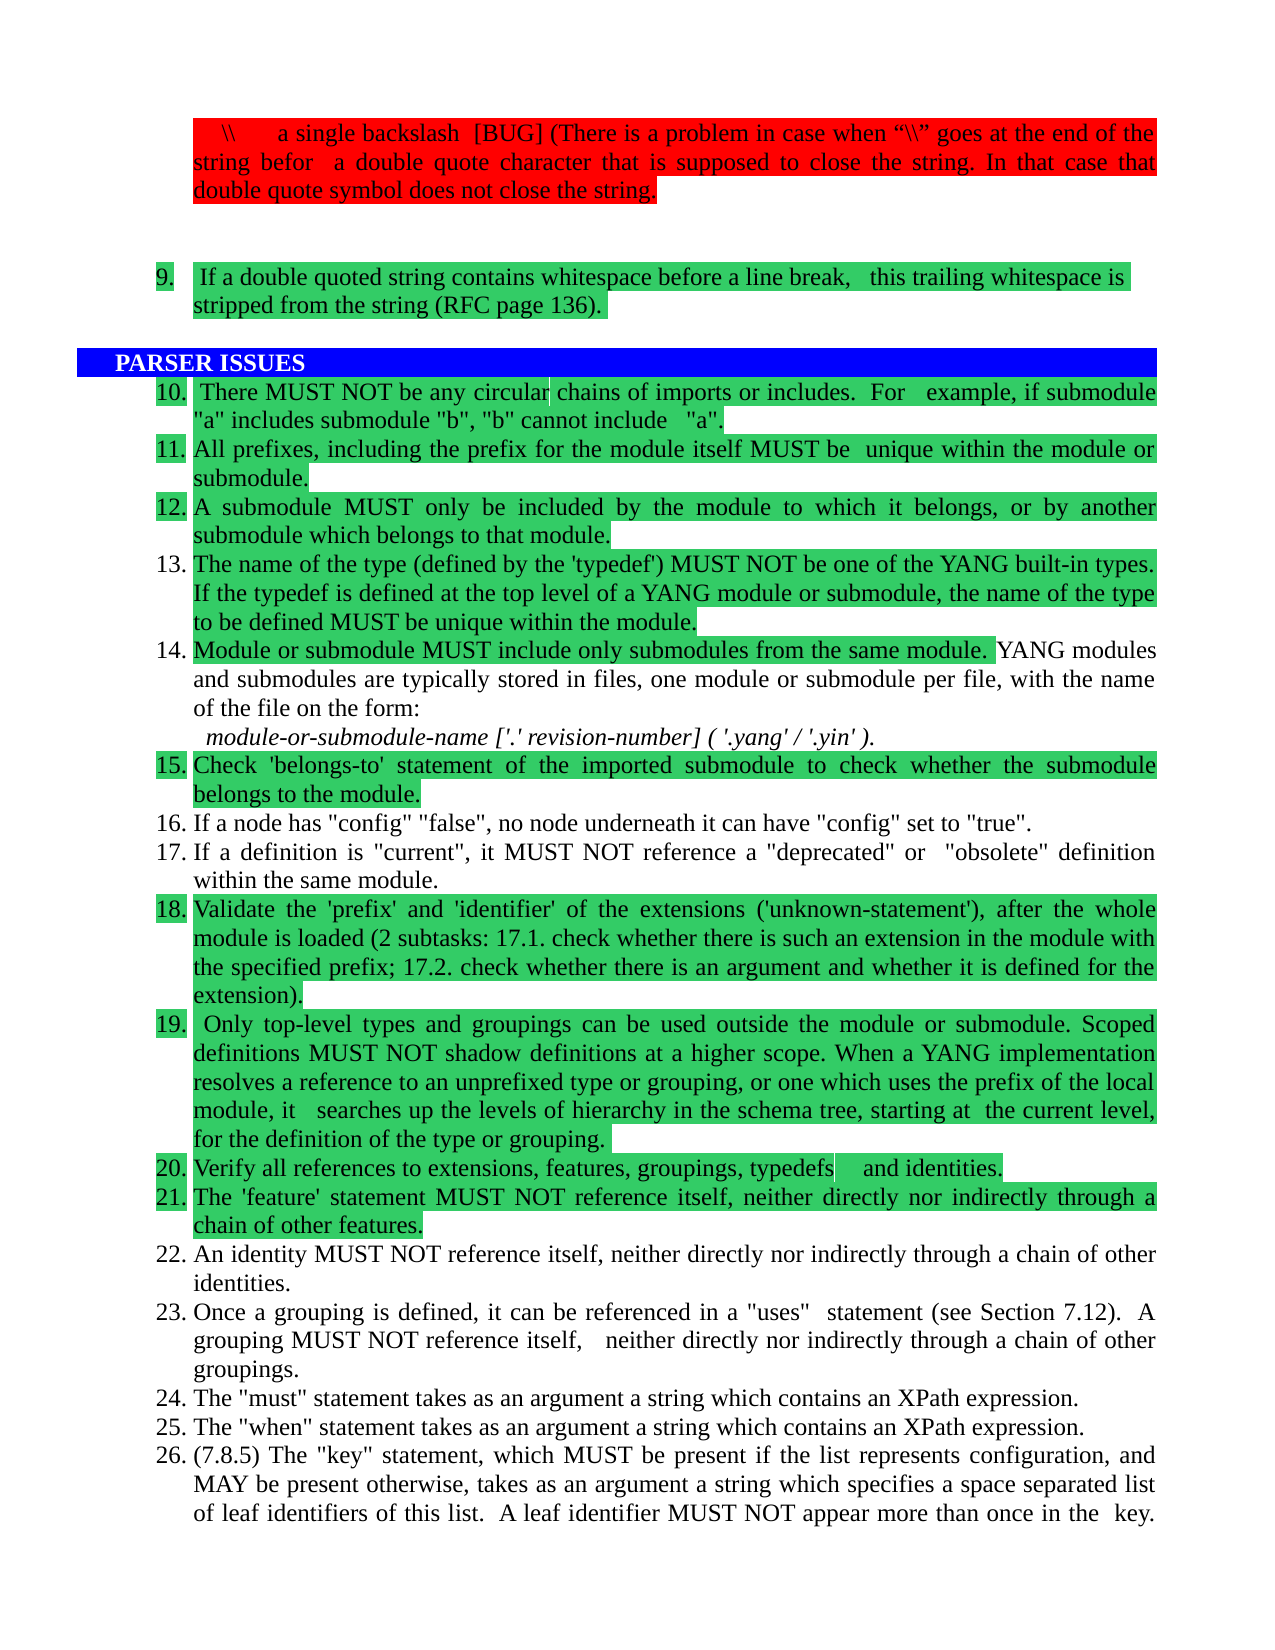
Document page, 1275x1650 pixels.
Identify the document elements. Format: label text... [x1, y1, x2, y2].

list Module or submodule MUST include only submodules from the same module. YANG modules and submodules are typically stored in files, one module or submodule per file, with the name of the file on the form: [156, 636, 1157, 722]
list (7.8.5) The "key" statement, which MUST be present if the list represents configuration, and MAY be present otherwise, takes as an argument a string which specifies a space separated list of leaf identifiers of this list. A leaf identifier MUST NOT appear more than once in the key. [156, 1441, 1157, 1527]
list Once a grouping is defined, it can be referenced in a "uses" statement (see Section 7.12). A grouping MUST NOT reference itself, neither directly nor indirectly through a chain of other groupings. [156, 1297, 1157, 1383]
list Validate the 'prefix' and 'identifier' of the extensions ('unknown-statement'), after the whole module is loaded (2 subtasks: 17.1. check whether there is such an extension in the module with the specified prefix; 17.2. check whether there is an argument and whether it is defined for the extension). [156, 894, 1157, 1009]
list The "must" statement takes as an argument a string which contains an XPath expression. [156, 1383, 1157, 1412]
list module-or-submodule-name ['.' revision-number] ( '.yang' / '.yin' ). [156, 722, 1157, 751]
list \\ a single backslash [BUG] (There is a problem in case when “\\” goes at the end of the string befor a double quote character that is supposed to close the string. In that case that double quote symbol does not close the string. [156, 118, 1157, 204]
list All prefixes, including the prefix for the module itself MUST be unique within the module or submodule. [156, 434, 1157, 492]
list There MUST NOT be any circular chains of imports or includes. For example, if submodule "a" includes submodule "b", "b" cannot include "a". [156, 377, 1157, 434]
list If a double quoted string contains whitespace before a line break, this trailing whitespace is stripped from the string (RFC page 136). [156, 262, 1157, 319]
list Verify all references to extensions, features, groupings, typedefs and identities. [156, 1153, 1157, 1182]
list The name of the type (defined by the 'typedef') MUST NOT be one of the YANG built-in types. If the typedef is defined at the top level of a YANG module or submodule, the name of the type to be defined MUST be unique within the module. [156, 549, 1157, 636]
list If a definition is "current", it MUST NOT reference a "deprecated" or "obsolete" definition within the same module. [156, 837, 1157, 894]
list A submodule MUST only be included by the module to which it belongs, or by another submodule which belongs to that module. [156, 492, 1157, 549]
list The "when" statement takes as an argument a string which contains an XPath expression. [156, 1412, 1157, 1441]
list If a node has "config" "false", no node underneath it can have "config" set to "true". [156, 808, 1157, 837]
list The 'feature' statement MUST NOT reference itself, neither directly nor indirectly through a chain of other features. [156, 1182, 1157, 1239]
list PARSER ISSUES [77, 348, 1157, 377]
list Check 'belongs-to' statement of the imported submodule to check whether the submodule belongs to the module. [156, 751, 1157, 808]
list An identity MUST NOT reference itself, neither directly nor indirectly through a chain of other identities. [156, 1239, 1157, 1297]
list Only top-level types and groupings can be used outside the module or submodule. Scoped definitions MUST NOT shadow definitions at a higher scope. When a YANG implementation resolves a reference to an unprefixed type or grouping, or one which uses the prefix of the local module, it searches up the levels of hierarchy in the schema tree, starting at the current level, for the definition of the type or grouping. [156, 1009, 1157, 1153]
